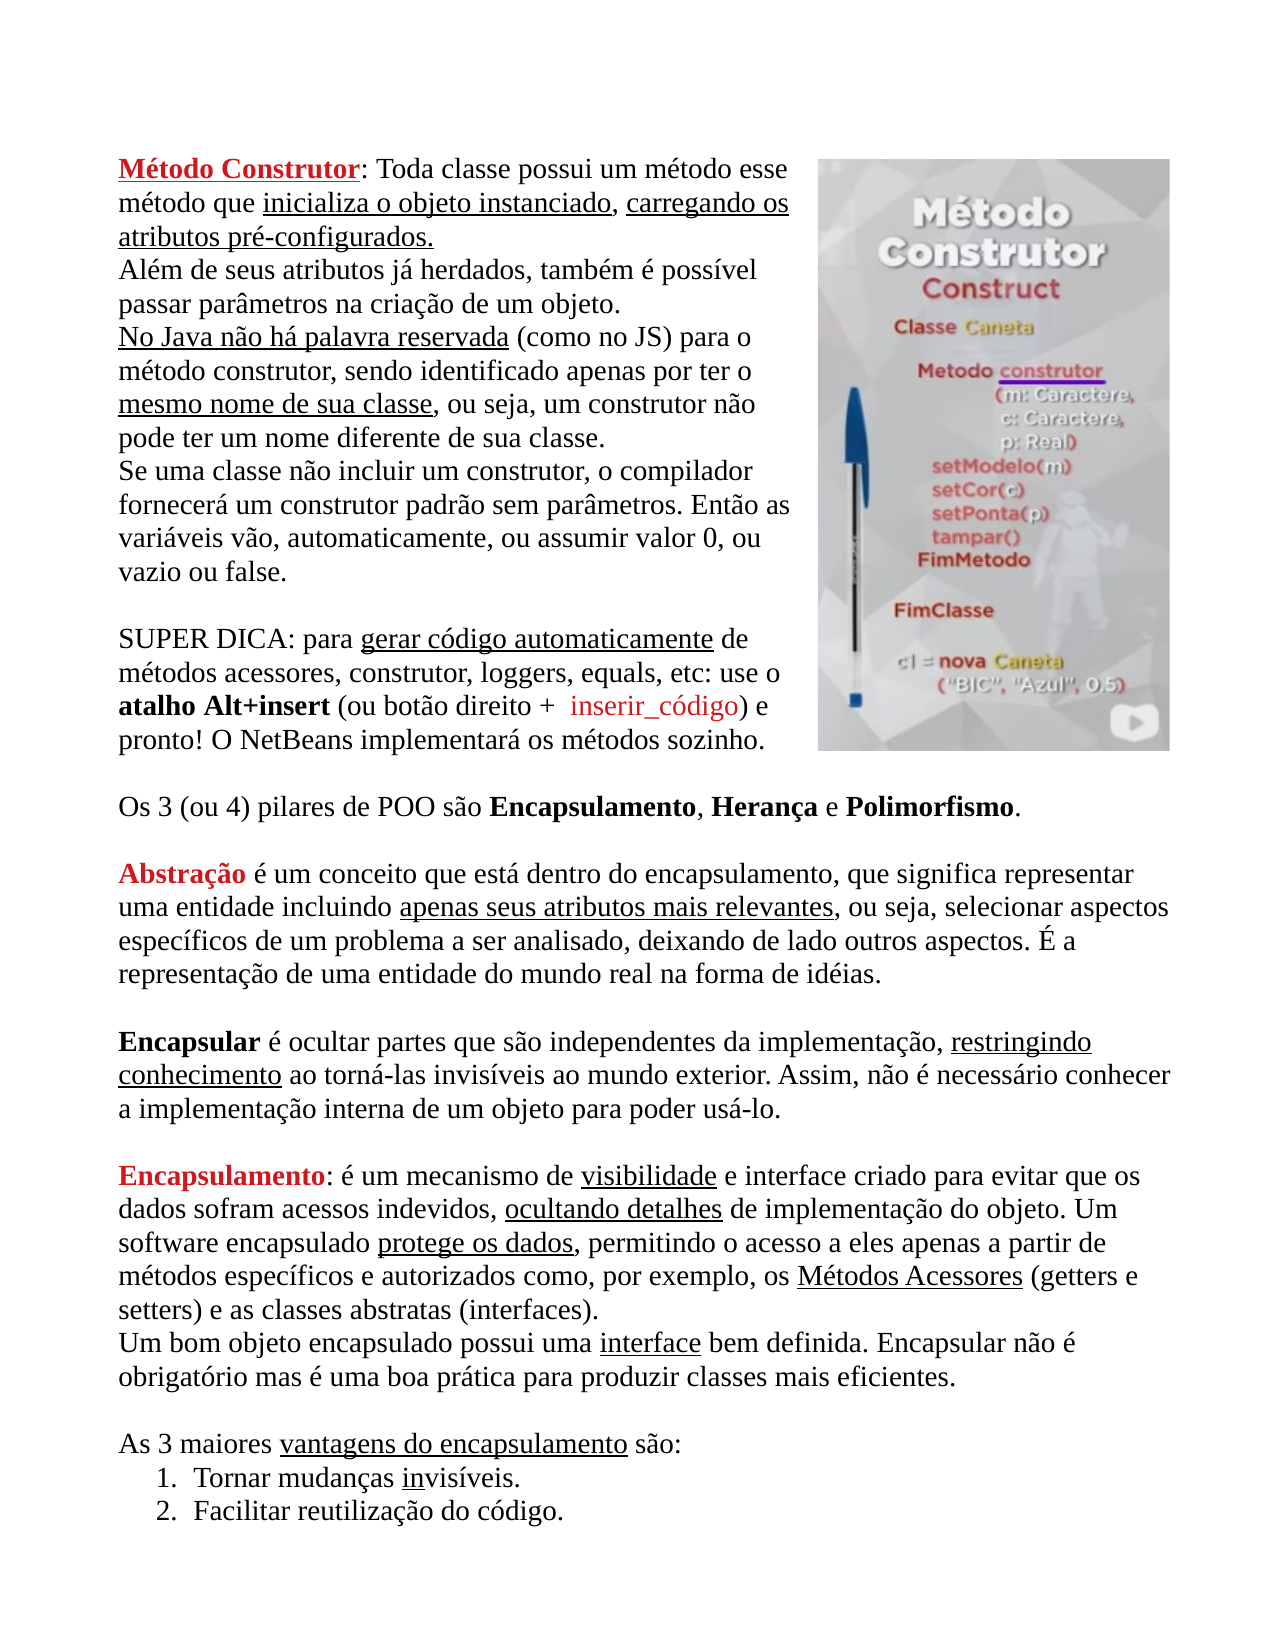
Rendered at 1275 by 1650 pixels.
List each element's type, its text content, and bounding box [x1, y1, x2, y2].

text Os 3 (ou 4) pilares de POO são Encapsulamento, Herança e Polimorfismo. [118, 789, 1181, 822]
picture [817, 159, 1170, 751]
text Além de seus atributos já herdados, também é possível passar parâmetros na criação de um objeto. [118, 252, 817, 319]
text No Java não há palavra reservada (como no JS) para o método construtor, sendo identificado apenas por ter o mesmo nome de sua classe, ou seja, um construtor não pode ter um nome diferente de sua classe. [118, 319, 817, 453]
text Método Construtor: Toda classe possui um método esse método que inicializa o objeto instanciado, carregando os atributos pré-configurados. [118, 152, 1157, 252]
text Encapsular é ocultar partes que são independentes da implementação, restringindo conhecimento ao torná-las invisíveis ao mundo exterior. Assim, não é necessário conhecer a implementação interna de um objeto para poder usá-lo. [118, 1024, 1181, 1124]
text Se uma classe não incluir um construtor, o compilador fornecerá um construtor padrão sem parâmetros. Então as variáveis vão, automaticamente, ou assumir valor 0, ou vazio ou false. [118, 453, 817, 588]
list Tornar mudanças invisíveis. [156, 1460, 1157, 1493]
list Facilitar reutilização do código. [156, 1493, 1157, 1527]
text Encapsulamento: é um mecanismo de visibilidade e interface criado para evitar que os dados sofram acessos indevidos, ocultando detalhes de implementação do objeto. Um software encapsulado protege os dados, permitindo o acesso a eles apenas a partir de métodos específicos e autorizados como, por exemplo, os Métodos Acessores (getters e setters) e as classes abstratas (interfaces). [118, 1158, 1181, 1326]
text As 3 maiores vantagens do encapsulamento são: [118, 1426, 1181, 1460]
text Um bom objeto encapsulado possui uma interface bem definida. Encapsular não é obrigatório mas é uma boa prática para produzir classes mais eficientes. [118, 1326, 1181, 1393]
text Abstração é um conceito que está dentro do encapsulamento, que significa representar uma entidade incluindo apenas seus atributos mais relevantes, ou seja, selecionar aspectos específicos de um problema a ser analisado, deixando de lado outros aspectos. É a representação de uma entidade do mundo real na forma de idéias. [118, 856, 1181, 990]
text SUPER DICA: para gerar código automaticamente de métodos acessores, construtor, loggers, equals, etc: use o atalho Alt+insert (ou botão direito + inserir_código) e pronto! O NetBeans implementará os métodos sozinho. [118, 621, 1204, 755]
